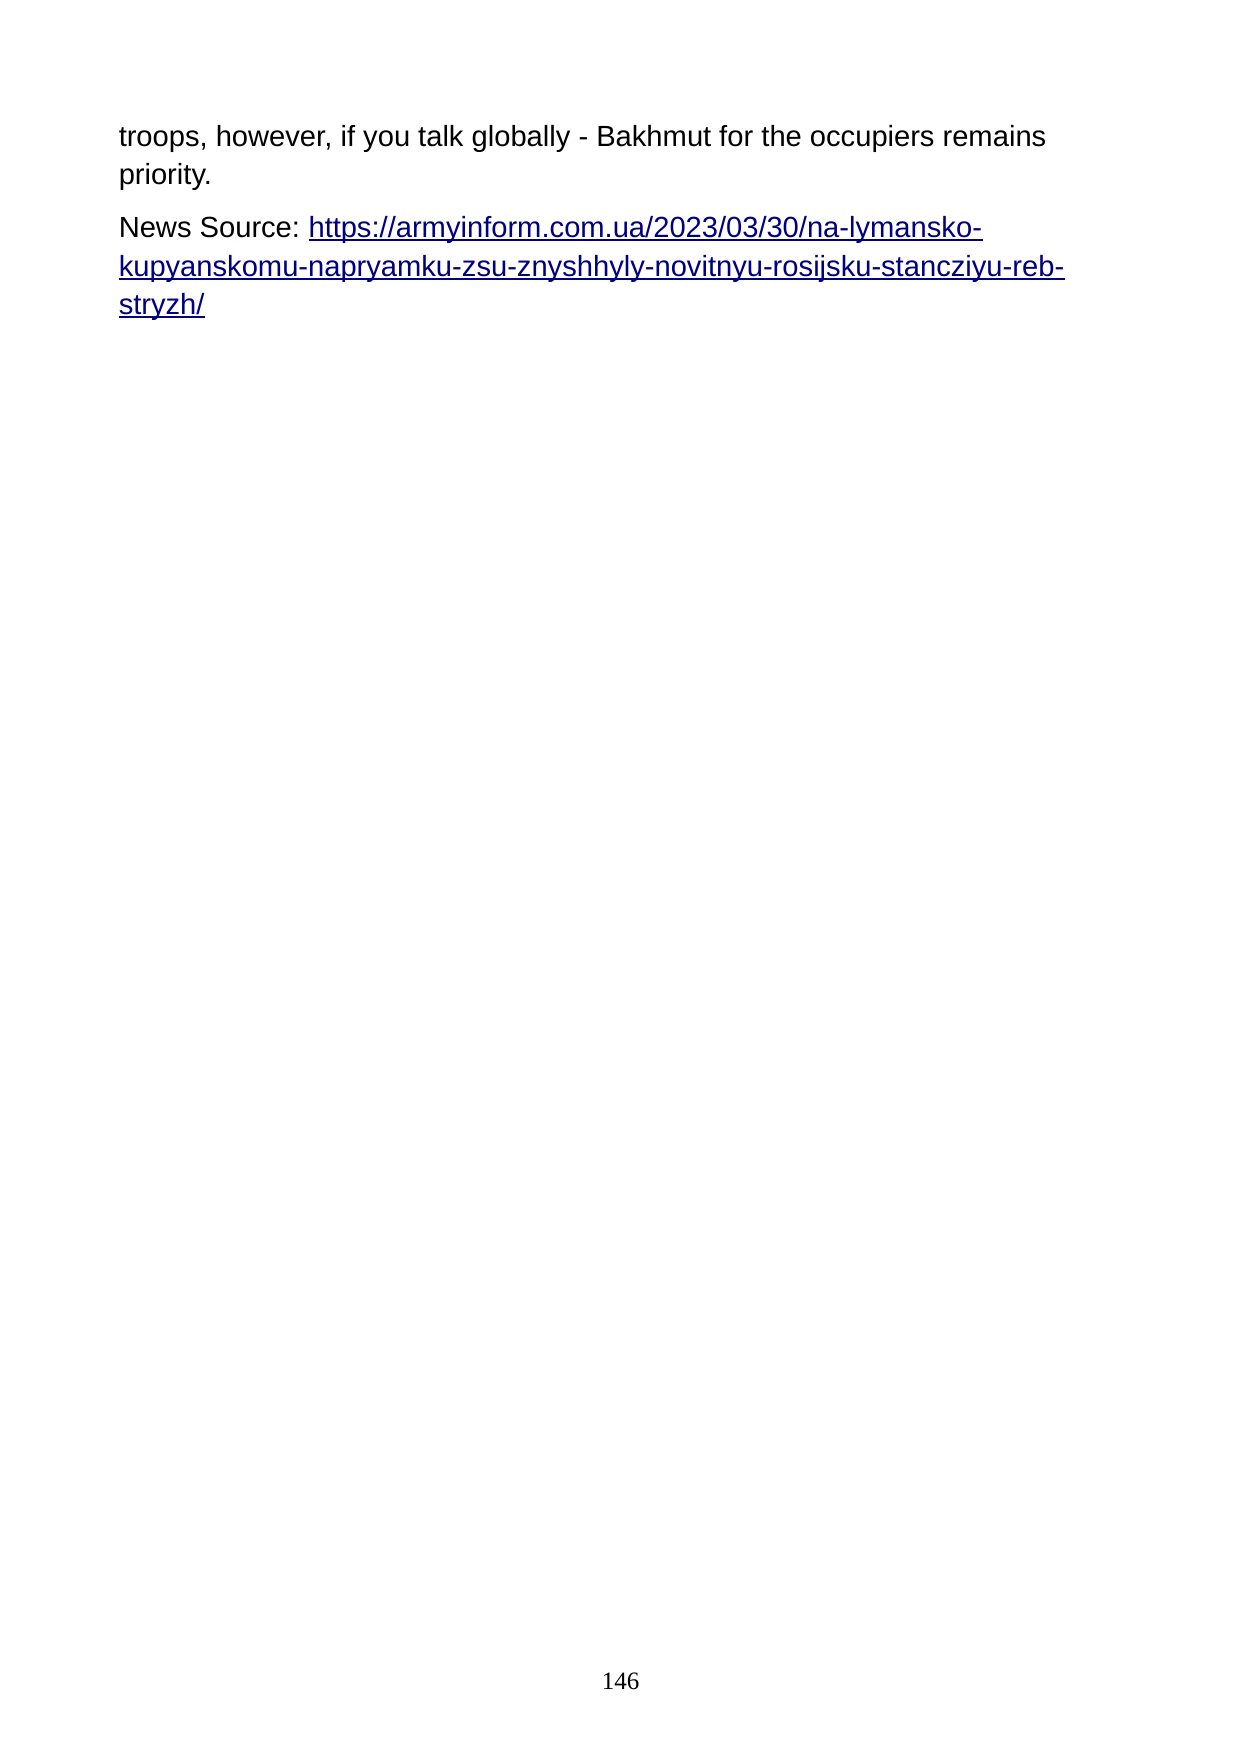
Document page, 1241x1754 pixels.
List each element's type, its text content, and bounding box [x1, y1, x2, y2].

text News Source: https://armyinform.com.ua/2023/03/30/na-lymansko-kupyanskomu-napryamku-zsu-znyshhyly-novitnyu-rosijsku-stancziyu-reb-stryzh/ [118, 210, 1122, 321]
text troops, however, if you talk globally - Bakhmut for the occupiers remains priority. [118, 118, 1122, 191]
